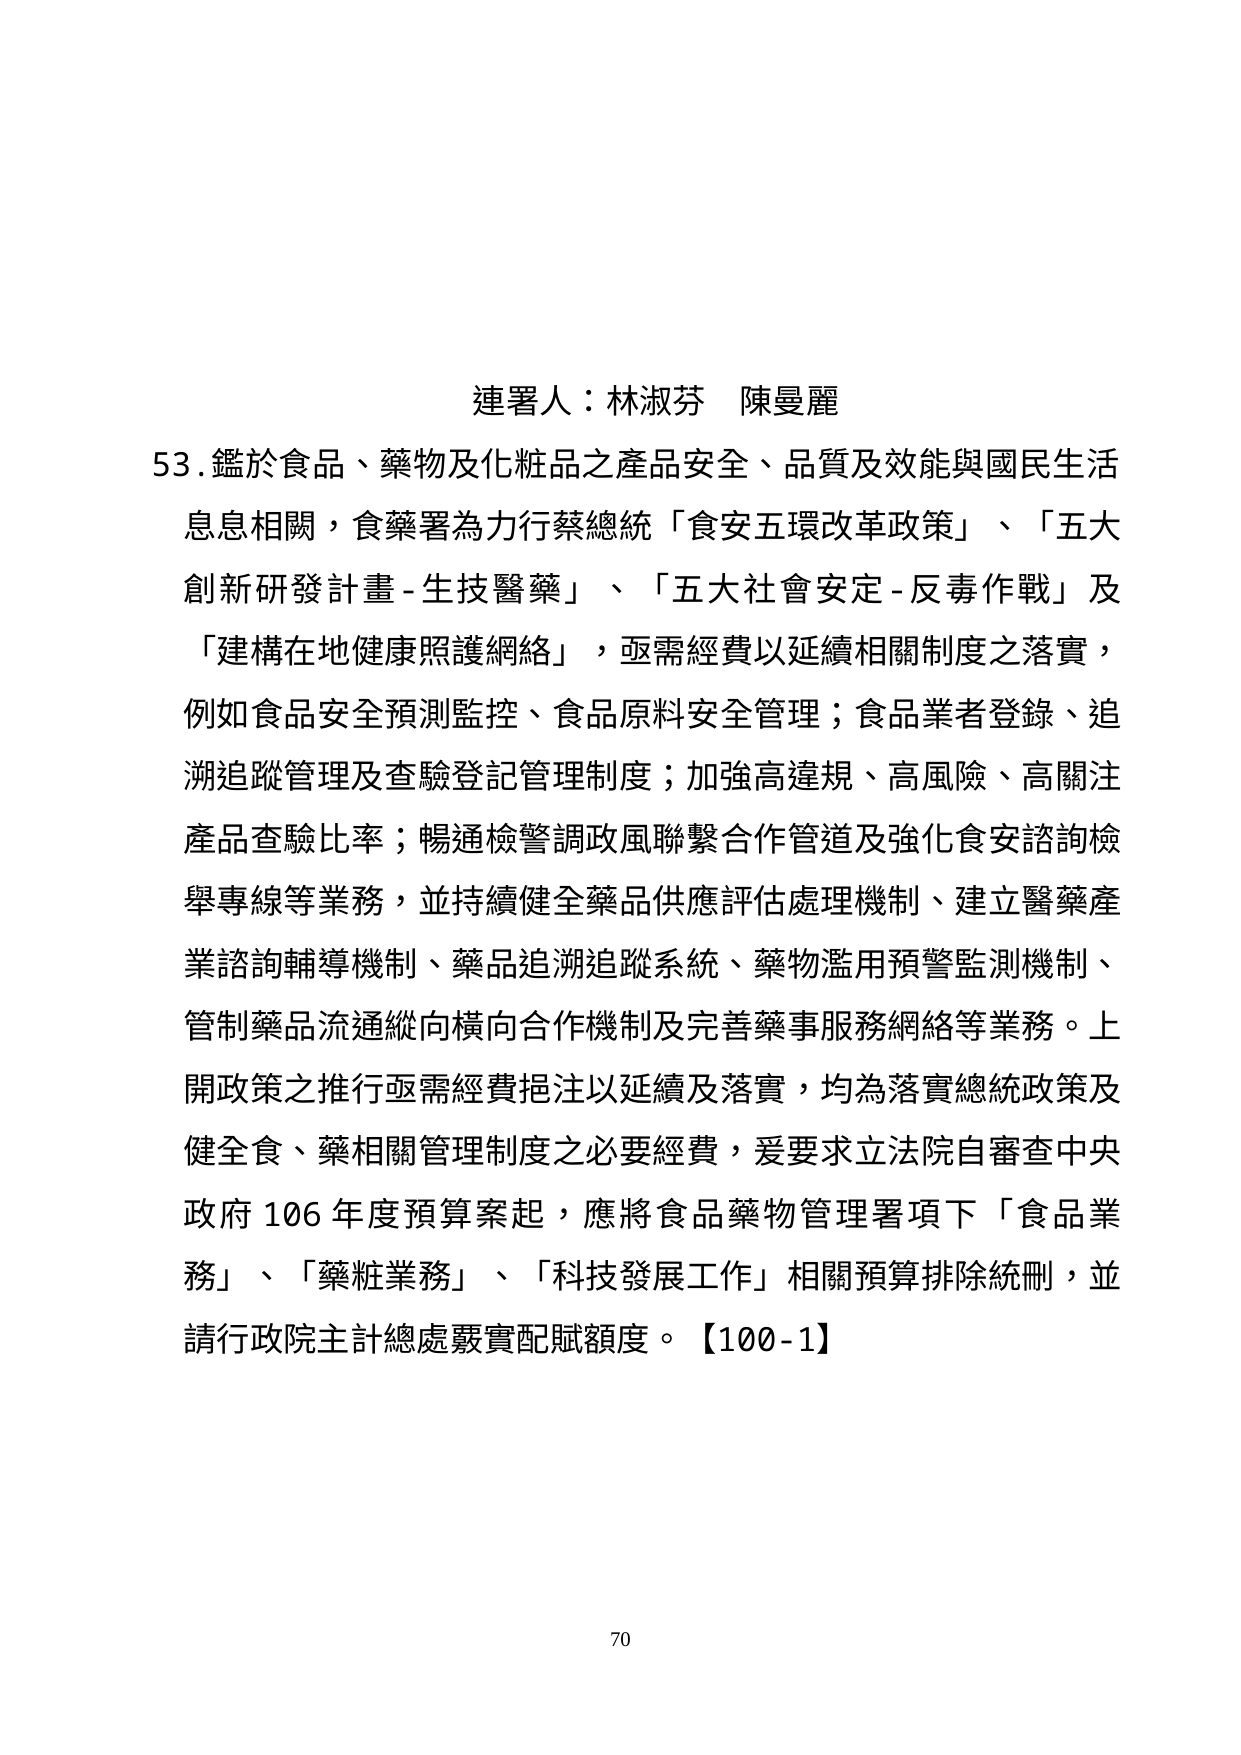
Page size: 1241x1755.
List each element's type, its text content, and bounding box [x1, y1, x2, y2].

text 連署人：林淑芬 陳曼麗 [118, 358, 1122, 420]
text 53.鑑於食品、藥物及化粧品之產品安全、品質及效能與國民生活息息相闕，食藥署為力行蔡總統「食安五環改革政策」、「五大創新研發計畫-生技醫藥」、「五大社會安定-反毒作戰」及「建構在地健康照護網絡」，亟需經費以延續相關制度之落實，例如食品安全預測監控、食品原料安全管理；食品業者登錄、追溯追蹤管理及查驗登記管理制度；加強高違規、高風險、高關注產品查驗比率；暢通檢警調政風聯繫合作管道及強化食安諮詢檢舉專線等業務，並持續健全藥品供應評估處理機制、建立醫藥產業諮詢輔導機制、藥品追溯追蹤系統、藥物濫用預警監測機制、管制藥品流通縱向橫向合作機制及完善藥事服務網絡等業務。上開政策之推行亟需經費挹注以延續及落實，均為落實總統政策及健全食、藥相關管理制度之必要經費，爰要求立法院自審查中央政府106年度預算案起，應將食品藥物管理署項下「食品業務」、「藥粧業務」、「科技發展工作」相關預算排除統刪，並請行政院主計總處覈實配賦額度。【100-1】 [151, 420, 1122, 1358]
